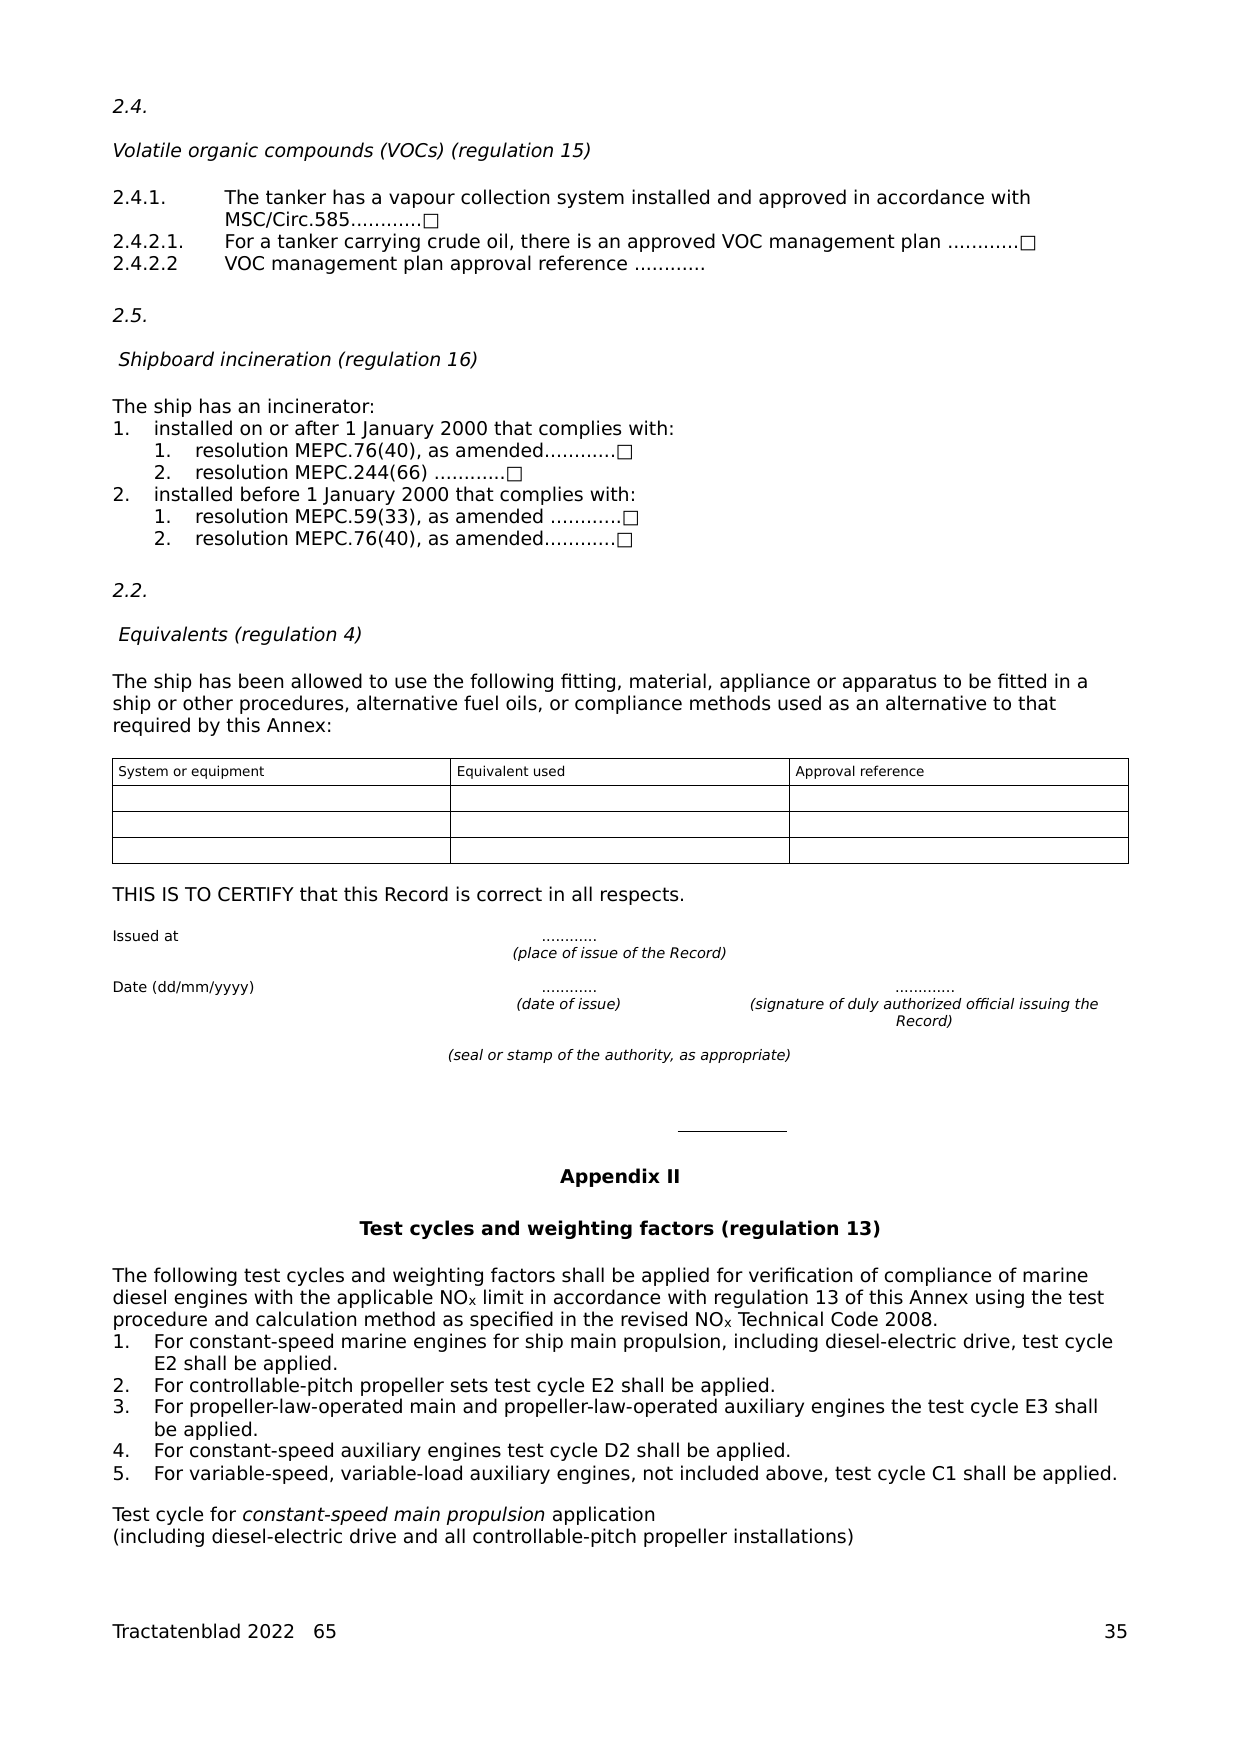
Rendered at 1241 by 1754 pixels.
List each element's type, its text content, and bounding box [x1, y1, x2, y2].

text 3. For propeller-law-operated main and propeller-law-operated auxiliary engines the test cycle E3 shall be applied. [112, 1396, 1128, 1440]
table_cell [112, 962, 417, 979]
text 1. installed on or after 1 January 2000 that complies with: [112, 418, 1128, 440]
table_cell [417, 962, 722, 979]
text 2.4.2.2 VOC management plan approval reference ............ [112, 253, 1128, 275]
subtitle 2.5. Shipboard incineration (regulation 16) [112, 305, 1128, 371]
subtitle 2.4. Volatile organic compounds (VOCs) (regulation 15) [112, 96, 1128, 162]
text 2.4.1. The tanker has a vapour collection system installed and approved in accordance with MSC/Circ.585............□ [112, 187, 1128, 231]
text THIS IS TO CERTIFY that this Record is correct in all respects. [112, 884, 1128, 906]
table_header System or equipment [113, 759, 450, 784]
table_cell [417, 1030, 722, 1047]
table_cell [451, 838, 789, 863]
table_cell [113, 812, 450, 837]
text 1. resolution MEPC.59(33), as amended ............□ [153, 506, 1128, 528]
text The following test cycles and weighting factors shall be applied for verification of compliance of marine diesel engines with the applicable NOx limit in accordance with regulation 13 of this Annex using the test procedure and calculation method as specified in the revised NOx Technical Code 2008. [112, 1264, 1128, 1331]
table_cell (signature of duly authorized official issuing the Record) [722, 996, 1128, 1030]
table_cell [451, 812, 789, 837]
text The ship has been allowed to use the following fitting, material, appliance or apparatus to be fitted in a ship or other procedures, alternative fuel oils, or compliance methods used as an alternative to that required by this Annex: [112, 671, 1128, 736]
table_cell [790, 838, 1128, 863]
table_cell [722, 1030, 1128, 1047]
table_header ............ [417, 928, 722, 945]
table_cell (place of issue of the Record) [112, 945, 1128, 962]
table_cell (date of issue) [417, 996, 722, 1030]
table_cell ............ [417, 979, 722, 996]
table_cell Date (dd/mm/yyyy) [112, 979, 417, 996]
table_cell [113, 786, 450, 811]
table_cell [113, 838, 450, 863]
table_cell ............. [722, 979, 1128, 996]
table_cell (seal or stamp of the authority, as appropriate) [112, 1047, 1128, 1064]
table_cell [790, 812, 1128, 837]
table_header Approval reference [790, 759, 1128, 784]
text 2. resolution MEPC.76(40), as amended............□ [153, 528, 1128, 549]
text 2.4.2.1. For a tanker carrying crude oil, there is an approved VOC management plan ............□ [112, 231, 1128, 253]
text 5. For variable-speed, variable-load auxiliary engines, not included above, test cycle C1 shall be applied. [112, 1462, 1128, 1484]
text 4. For constant-speed auxiliary engines test cycle D2 shall be applied. [112, 1440, 1128, 1462]
table_header [722, 928, 1128, 945]
table_cell [112, 1030, 417, 1047]
text 2. resolution MEPC.244(66) ............□ [153, 462, 1128, 484]
text (including diesel-electric drive and all controllable-pitch propeller installations) [112, 1526, 1128, 1548]
subtitle 2.2. Equivalents (regulation 4) [112, 579, 1128, 646]
text 1. resolution MEPC.76(40), as amended............□ [153, 440, 1128, 462]
text Test cycle for constant-speed main propulsion application [112, 1504, 1128, 1526]
table_header Equivalent used [451, 759, 789, 784]
table_cell [112, 996, 417, 1030]
subtitle Test cycles and weighting factors (regulation 13) [112, 1218, 1128, 1239]
text 1. For constant-speed marine engines for ship main propulsion, including diesel-electric drive, test cycle E2 shall be applied. [112, 1331, 1128, 1374]
table_cell [451, 786, 789, 811]
subtitle Appendix II [112, 1166, 1128, 1188]
table_header Issued at [112, 928, 417, 945]
text 2. installed before 1 January 2000 that complies with: [112, 484, 1128, 506]
table_cell [722, 962, 1128, 979]
table_cell [790, 786, 1128, 811]
text 2. For controllable-pitch propeller sets test cycle E2 shall be applied. [112, 1374, 1128, 1396]
text The ship has an incinerator: [112, 396, 1128, 418]
